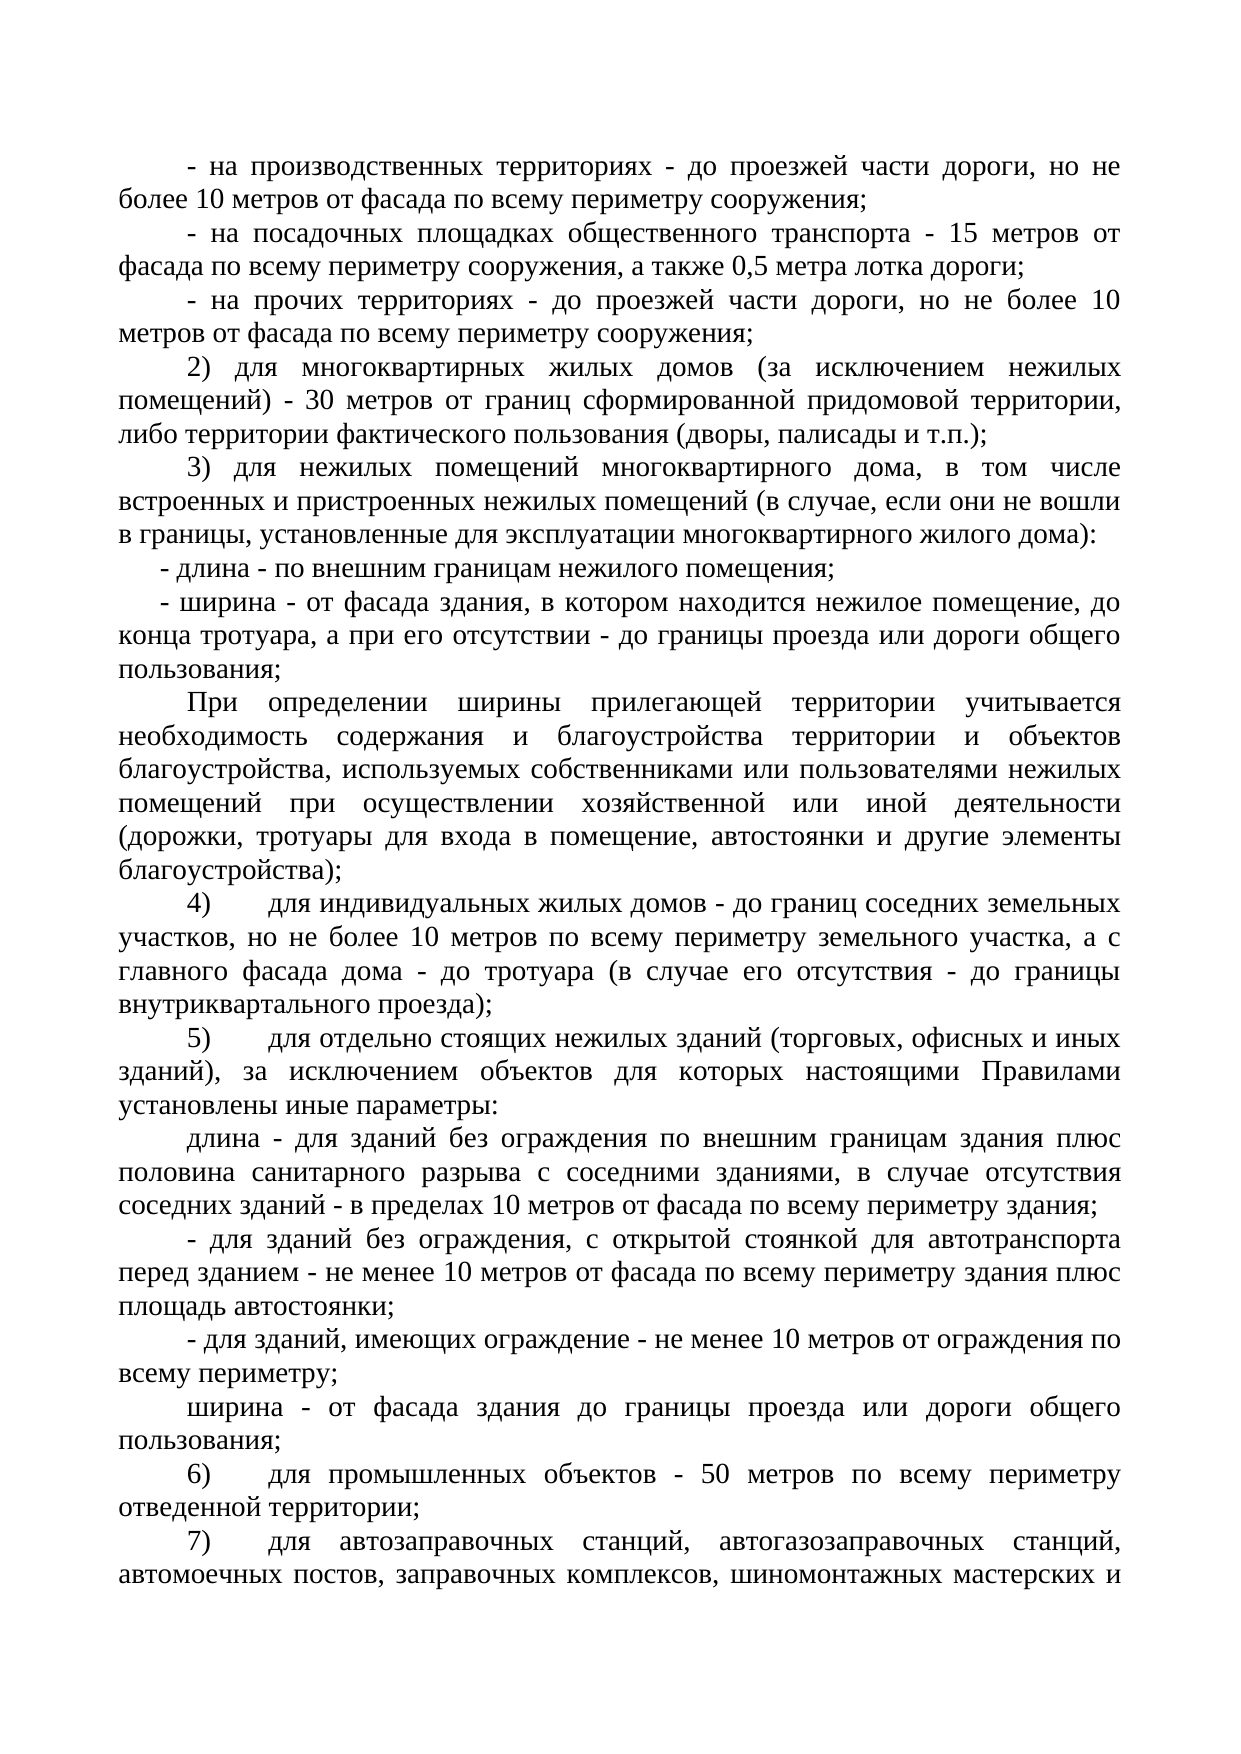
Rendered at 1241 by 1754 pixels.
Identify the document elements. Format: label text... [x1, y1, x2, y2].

text При определении ширины прилегающей территории учитывается необходимость содержания и благоустройства территории и объектов благоустройства, используемых собственниками или пользователями нежилых помещений при осуществлении хозяйственной или иной деятельности (дорожки, тротуары для входа в помещение, автостоянки и другие элементы благоустройства); [118, 684, 1122, 886]
text - ширина - от фасада здания, в котором находится нежилое помещение, до конца тротуара, а при его отсутствии - до границы проезда или дороги общего пользования; [118, 584, 1122, 684]
text длина - для зданий без ограждения по внешним границам здания плюс половина санитарного разрыва с соседними зданиями, в случае отсутствия соседних зданий - в пределах 10 метров от фасада по всему периметру здания; [118, 1120, 1122, 1221]
list для промышленных объектов - 50 метров по всему периметру отведенной территории; [118, 1456, 1122, 1523]
text - на прочих территориях - до проезжей части дороги, но не более 10 метров от фасада по всему периметру сооружения; [118, 282, 1122, 349]
list для индивидуальных жилых домов - до границ соседних земельных участков, но не более 10 метров по всему периметру земельного участка, а с главного фасада дома - до тротуара (в случае его отсутствия - до границы внутриквартального проезда); [118, 886, 1122, 1020]
list для автозаправочных станций, автогазозаправочных станций, автомоечных постов, заправочных комплексов, шиномонтажных мастерских и [118, 1523, 1122, 1590]
text - на производственных территориях - до проезжей части дороги, но не более 10 метров от фасада по всему периметру сооружения; [118, 148, 1122, 215]
list для отдельно стоящих нежилых зданий (торговых, офисных и иных зданий), за исключением объектов для которых настоящими Правилами установлены иные параметры: [118, 1020, 1122, 1120]
text - длина - по внешним границам нежилого помещения; [118, 550, 1122, 584]
text - на посадочных площадках общественного транспорта - 15 метров от фасада по всему периметру сооружения, а также 0,5 метра лотка дороги; [118, 215, 1122, 282]
text - для зданий без ограждения, с открытой стоянкой для автотранспорта перед зданием - не менее 10 метров от фасада по всему периметру здания плюс площадь автостоянки; [118, 1221, 1122, 1322]
text 2) для многоквартирных жилых домов (за исключением нежилых помещений) - 30 метров от границ сформированной придомовой территории, либо территории фактического пользования (дворы, палисады и т.п.); [118, 349, 1122, 449]
text - для зданий, имеющих ограждение - не менее 10 метров от ограждения по всему периметру; [118, 1322, 1122, 1389]
text 3) для нежилых помещений многоквартирного дома, в том числе встроенных и пристроенных нежилых помещений (в случае, если они не вошли в границы, установленные для эксплуатации многоквартирного жилого дома): [118, 449, 1122, 550]
text ширина - от фасада здания до границы проезда или дороги общего пользования; [118, 1389, 1122, 1456]
